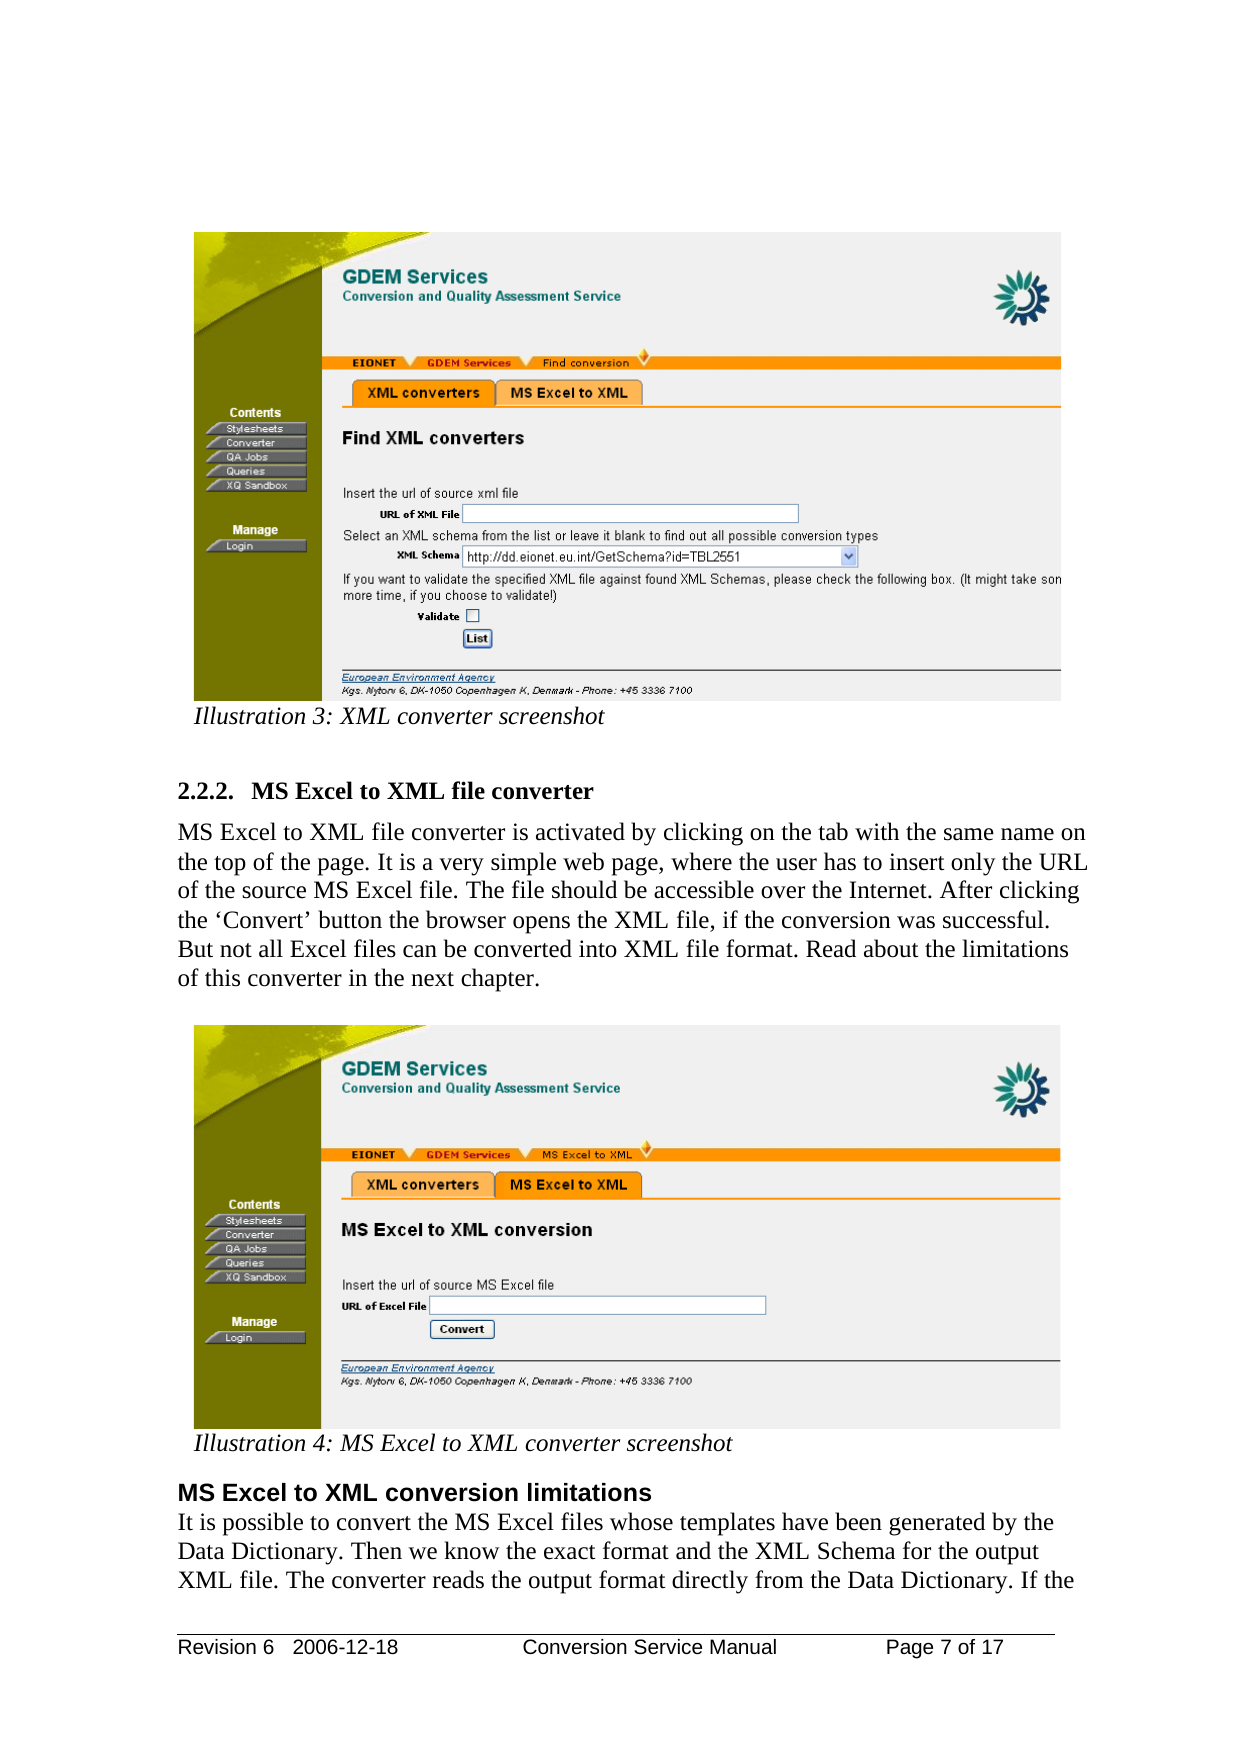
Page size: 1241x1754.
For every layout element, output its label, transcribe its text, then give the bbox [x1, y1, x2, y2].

text Illustration 3: XML converter screenshot [194, 701, 1061, 730]
text Illustration 4: MS Excel to XML converter screenshot [194, 1429, 1060, 1457]
subtitle MS Excel to XML conversion limitations [177, 1478, 1092, 1507]
subtitle MS Excel to XML file converter [177, 776, 1092, 805]
text It is possible to convert the MS Excel files whose templates have been generated by the Data Dictionary. Then we know the exact format and the XML Schema for the output XML file. The converter reads the output format directly from the Data Dictionary. If the [177, 1507, 1092, 1594]
text MS Excel to XML file converter is activated by clicking on the tab with the same name on the top of the page. It is a very simple web page, where the user has to insert only the URL of the source MS Excel file. The file should be accessible over the Internet. After clicking the ‘Convert’ button the browser opens the XML file, if the conversion was successful. But not all Excel files can be converted into XML file format. Read about the limitations of this converter in the next chapter. [177, 817, 1092, 992]
